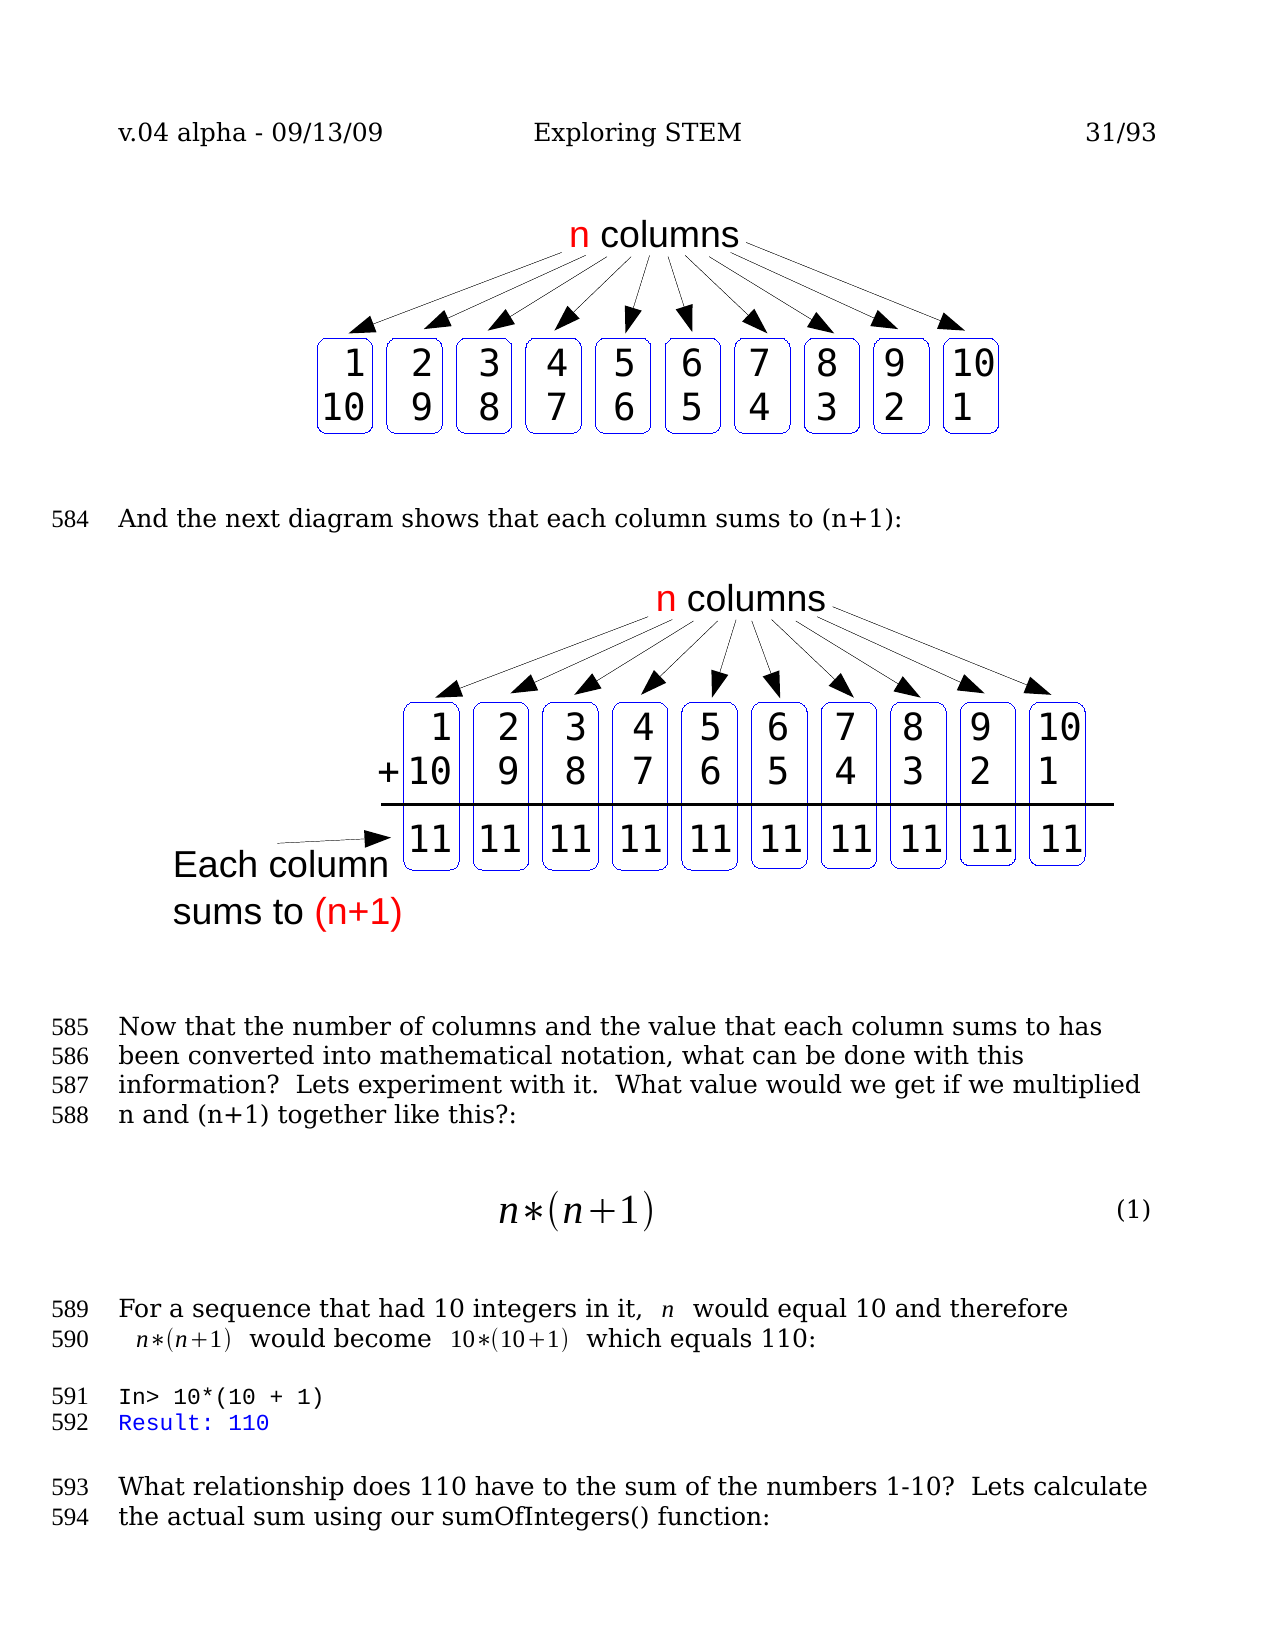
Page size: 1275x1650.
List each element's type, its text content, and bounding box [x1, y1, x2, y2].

text What relationship does 110 have to the sum of the numbers 1-10? Lets calculate the actual sum using our sumOfIntegers() function: [118, 1472, 1157, 1531]
text Now that the number of columns and the value that each column sums to has been converted into mathematical notation, what can be done with this information? Lets experiment with it. What value would we get if we multiplied n and (n+1) together like this?: [118, 1012, 1157, 1129]
table_header [118, 1179, 1041, 1241]
text In> 10*(10 + 1) [118, 1386, 1157, 1412]
text And the next diagram shows that each column sums to (n+1): [118, 504, 1157, 533]
text Result: 110 [118, 1412, 1157, 1438]
text For a sequence that had 10 integers in it,would equal 10 and thereforewould becomewhich equals 110: [118, 1294, 1157, 1354]
table_header (1) [1041, 1179, 1157, 1241]
